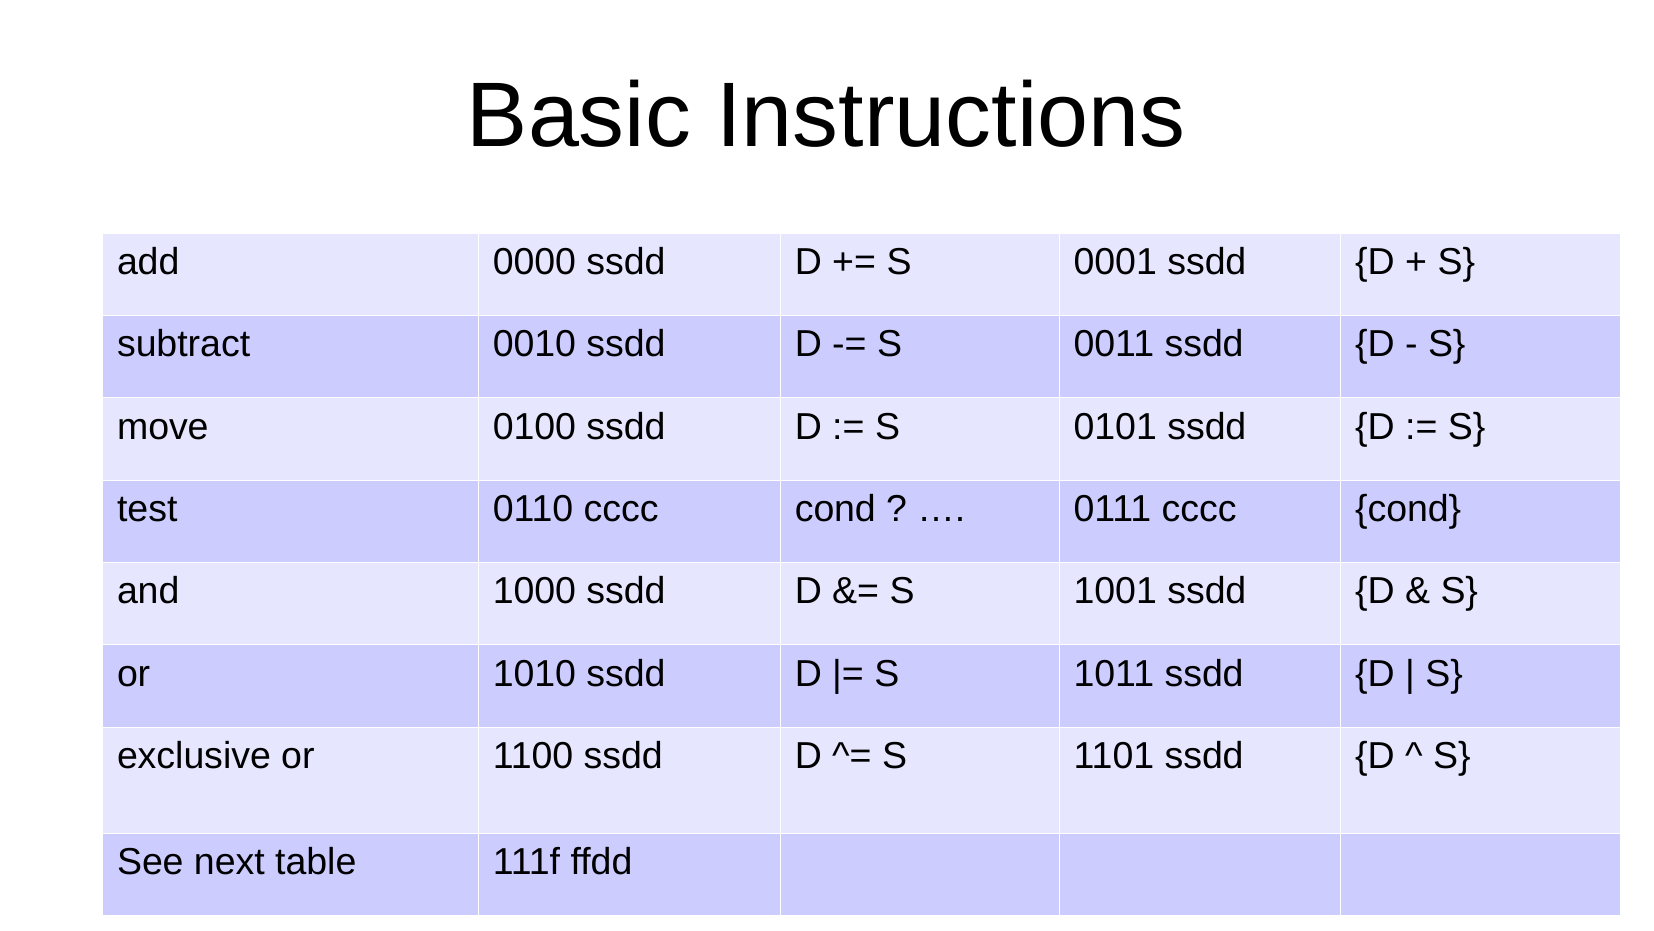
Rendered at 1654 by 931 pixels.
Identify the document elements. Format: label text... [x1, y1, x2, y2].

table_cell 1000 ssdd [479, 563, 780, 644]
table_cell {D - S} [1341, 316, 1620, 397]
table_cell [1060, 834, 1340, 915]
table_cell D -= S [781, 316, 1059, 397]
table_cell {D | S} [1341, 645, 1620, 727]
table_cell 1001 ssdd [1060, 563, 1340, 644]
table_cell 1100 ssdd [479, 728, 780, 833]
table_cell 0100 ssdd [479, 398, 780, 480]
table_header add [103, 234, 478, 315]
table_cell 1010 ssdd [479, 645, 780, 727]
title Basic Instructions [82, 37, 1571, 193]
table_cell 0010 ssdd [479, 316, 780, 397]
table_cell 0101 ssdd [1060, 398, 1340, 480]
table_cell {D := S} [1341, 398, 1620, 480]
table_cell D |= S [781, 645, 1059, 727]
table_cell subtract [103, 316, 478, 397]
table_cell 0110 cccc [479, 481, 780, 562]
table_cell {D ^ S} [1341, 728, 1620, 833]
table_cell or [103, 645, 478, 727]
table_cell [1341, 834, 1620, 915]
table_cell D ^= S [781, 728, 1059, 833]
table_cell D := S [781, 398, 1059, 480]
table_cell test [103, 481, 478, 562]
table_header {D + S} [1341, 234, 1620, 315]
table_header D += S [781, 234, 1059, 315]
table_cell and [103, 563, 478, 644]
table_cell 0011 ssdd [1060, 316, 1340, 397]
table_cell D &= S [781, 563, 1059, 644]
table_cell 0111 cccc [1060, 481, 1340, 562]
table_cell 1011 ssdd [1060, 645, 1340, 727]
table_cell 1101 ssdd [1060, 728, 1340, 833]
table_cell cond ? …. [781, 481, 1059, 562]
table_header 0000 ssdd [479, 234, 780, 315]
table_cell {cond} [1341, 481, 1620, 562]
table_cell move [103, 398, 478, 480]
table_cell See next table [103, 834, 478, 915]
table_cell exclusive or [103, 728, 478, 833]
table_header 0001 ssdd [1060, 234, 1340, 315]
table_cell [781, 834, 1059, 915]
table_cell {D & S} [1341, 563, 1620, 644]
table_cell 111f ffdd [479, 834, 780, 915]
